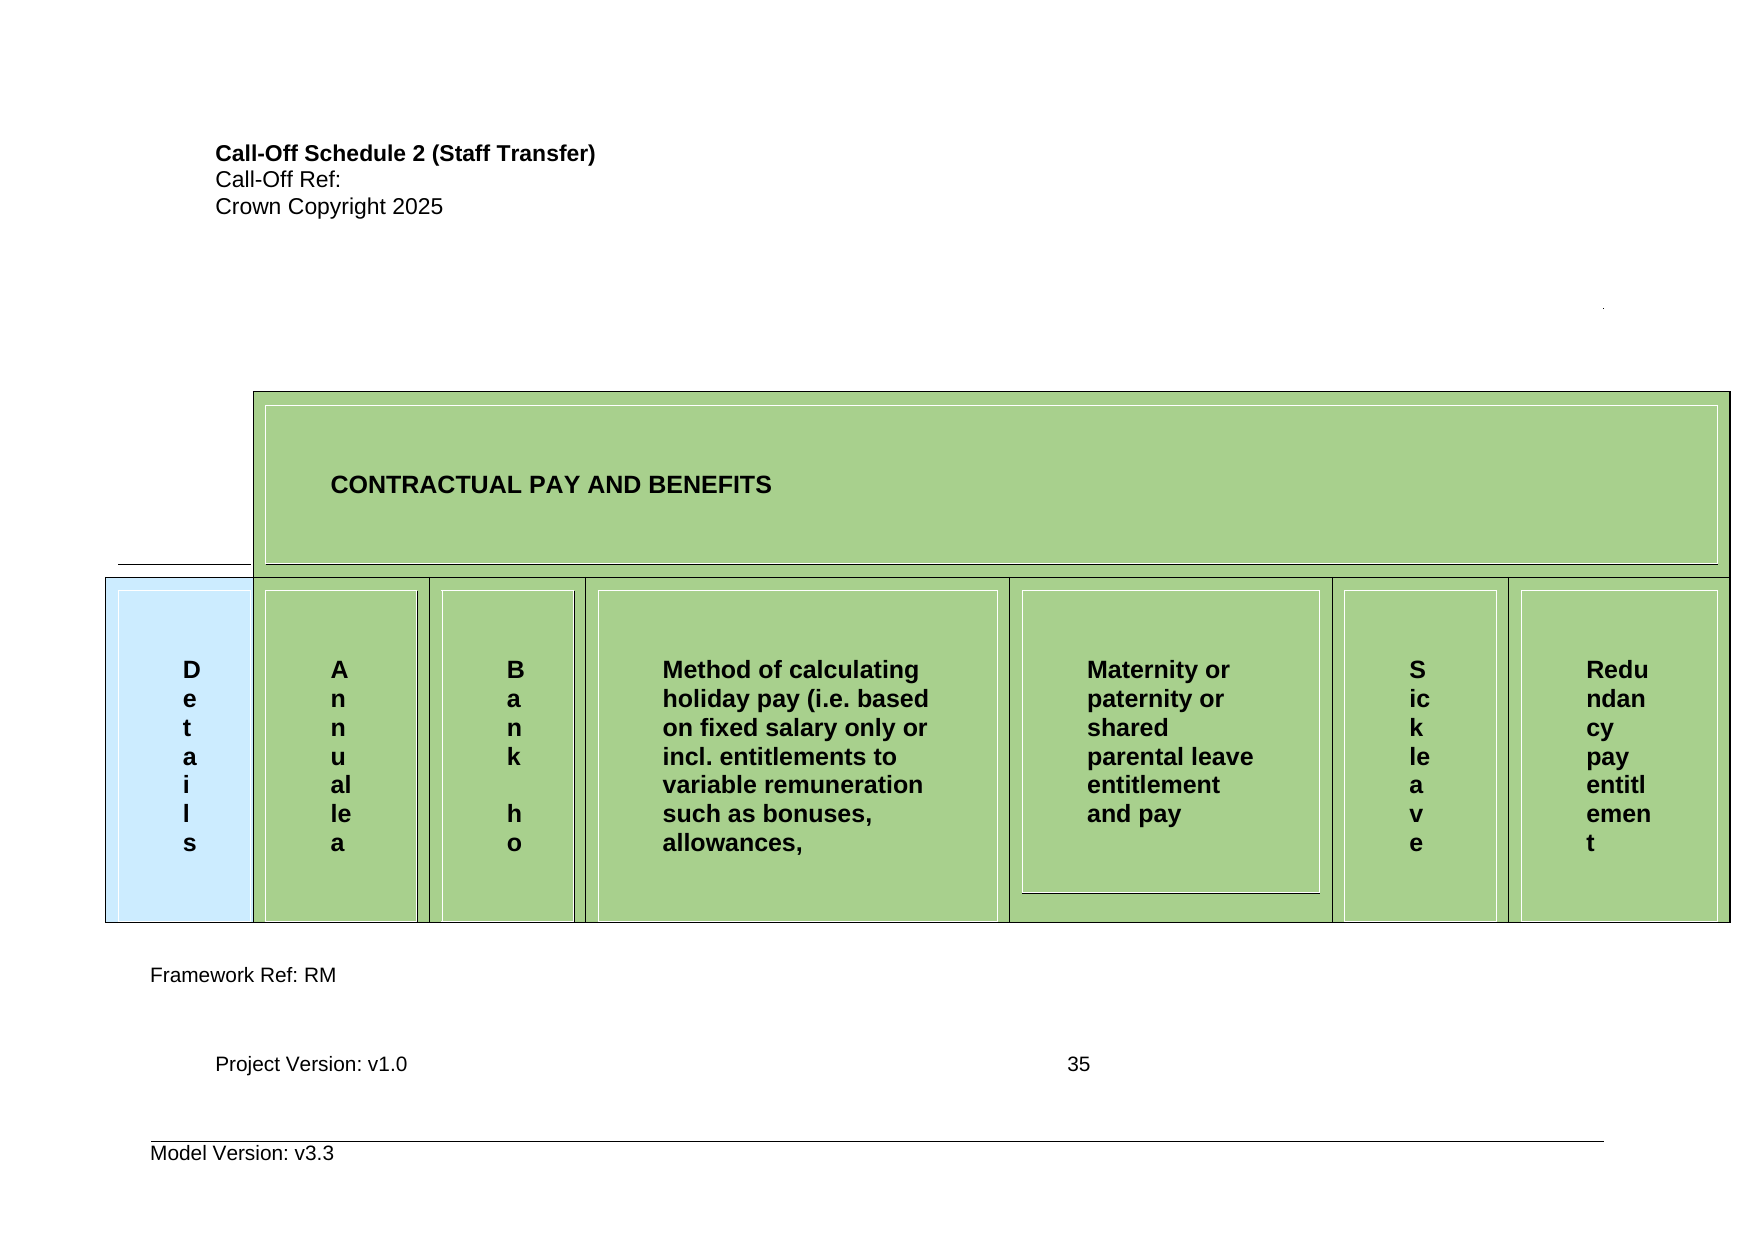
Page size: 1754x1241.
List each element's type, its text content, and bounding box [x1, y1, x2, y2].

table_header [106, 391, 253, 577]
table_cell Redundancy pay entitlement [1509, 578, 1729, 922]
table_cell Details [106, 578, 253, 922]
table_cell Sick leave [1333, 578, 1508, 922]
table_cell Method of calculating holiday pay (i.e. based on fixed salary only or incl. entitlements to variable remuneration such as bonuses, allowances, [586, 578, 1009, 922]
table_cell Annual lea [254, 578, 429, 922]
table_header CONTRACTUAL PAY AND BENEFITS [254, 392, 1729, 577]
table_cell Maternity or paternity or shared parental leave entitlement and pay [1010, 578, 1332, 922]
table_cell Bank ho [430, 578, 585, 922]
